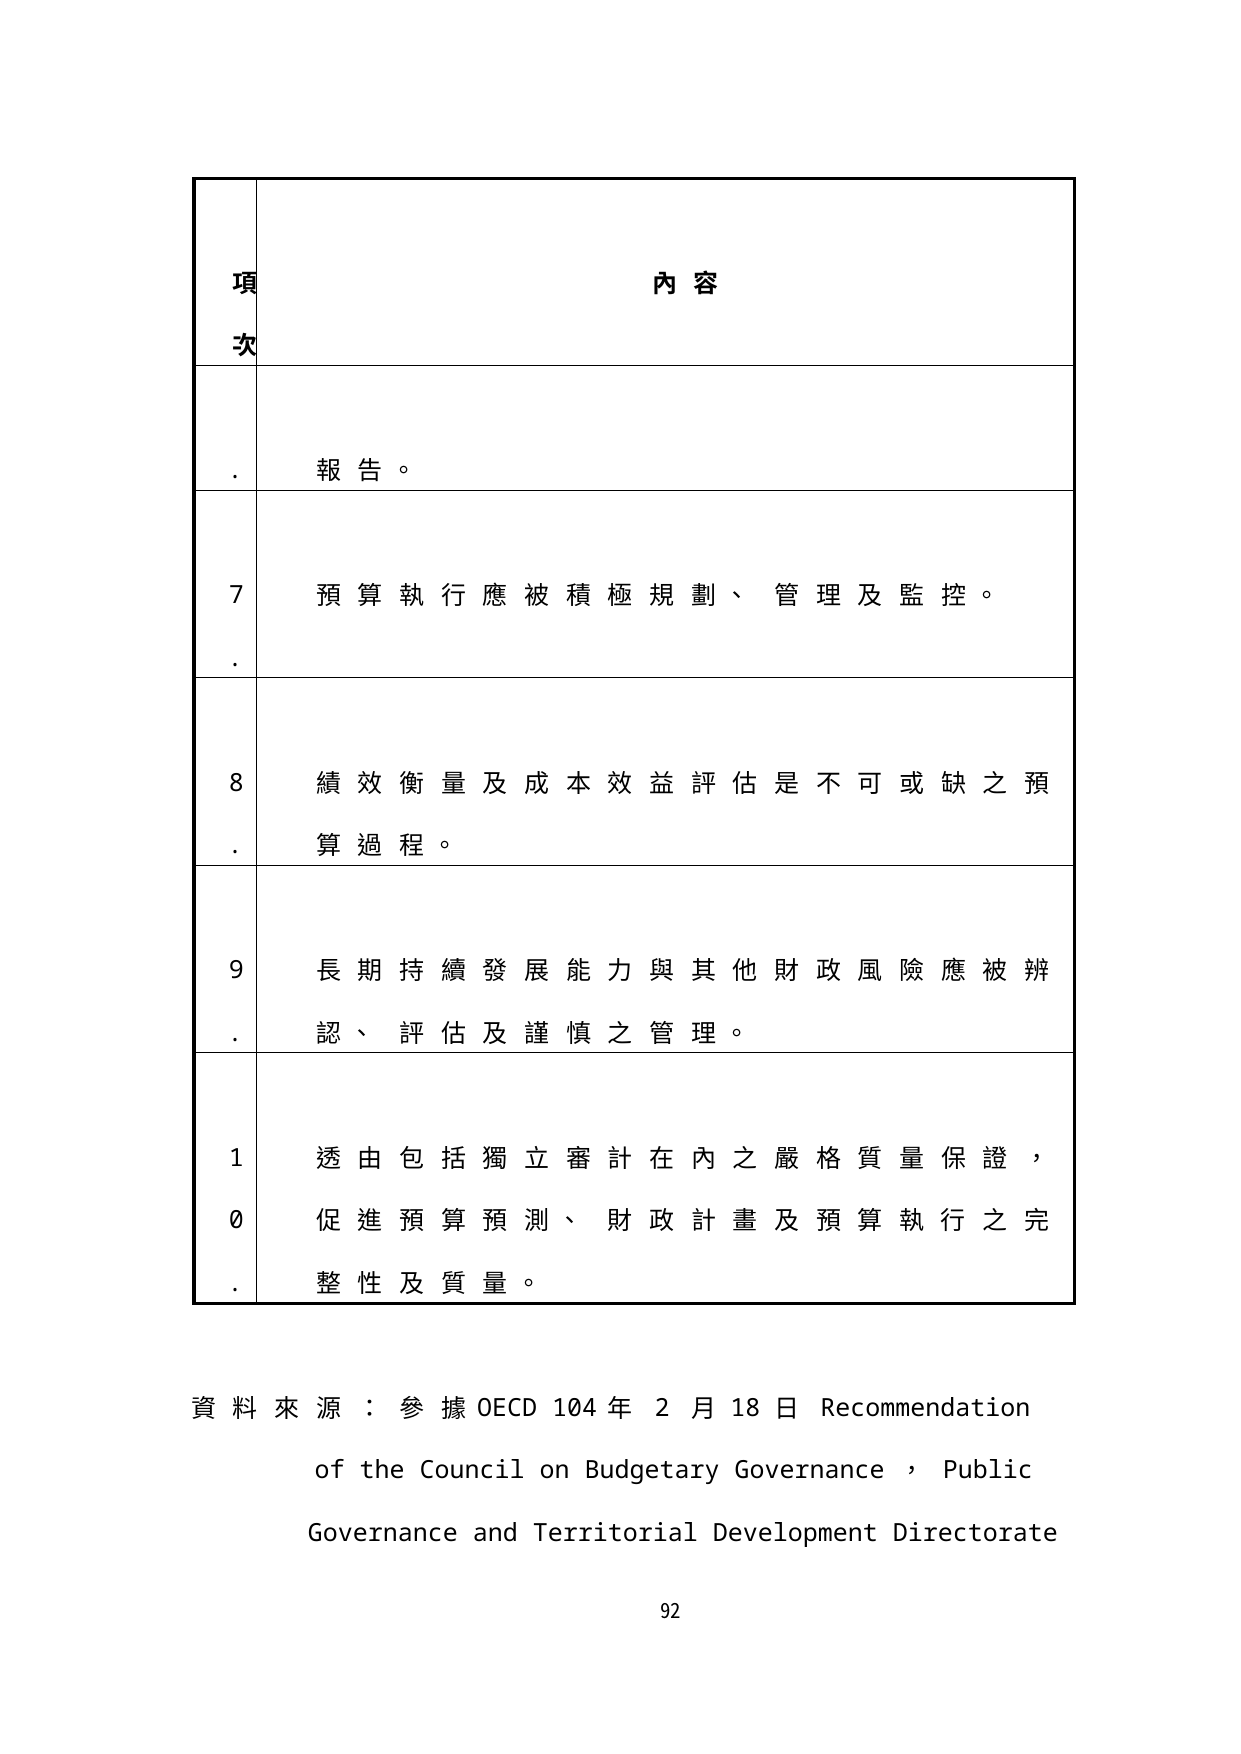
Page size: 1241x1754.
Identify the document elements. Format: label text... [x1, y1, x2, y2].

table_cell . [196, 366, 256, 490]
table_cell 透由包括獨立審計在內之嚴格質量保證，促進預算預測、財政計畫及預算執行之完整性及質量。 [257, 1053, 1073, 1302]
table_cell 9. [196, 866, 256, 1052]
table_header 項次 [196, 180, 256, 365]
table_cell 長期持續發展能力與其他財政風險應被辨認、評估及謹慎之管理。 [257, 866, 1073, 1052]
table_cell 預算執行應被積極規劃、管理及監控。 [257, 491, 1073, 677]
table_header 內容 [257, 180, 1073, 365]
text 資料來源：參據OECD 104年2月18日Recommendation of the Council on Budgetary Governance，Public Governance and Territorial Development Directorate [183, 1365, 1058, 1552]
table_cell 10. [196, 1053, 256, 1302]
table_cell 績效衡量及成本效益評估是不可或缺之預算過程。 [257, 678, 1073, 865]
table_cell 報告。 [257, 366, 1073, 490]
table_cell 7. [196, 491, 256, 677]
table_cell 8. [196, 678, 256, 865]
